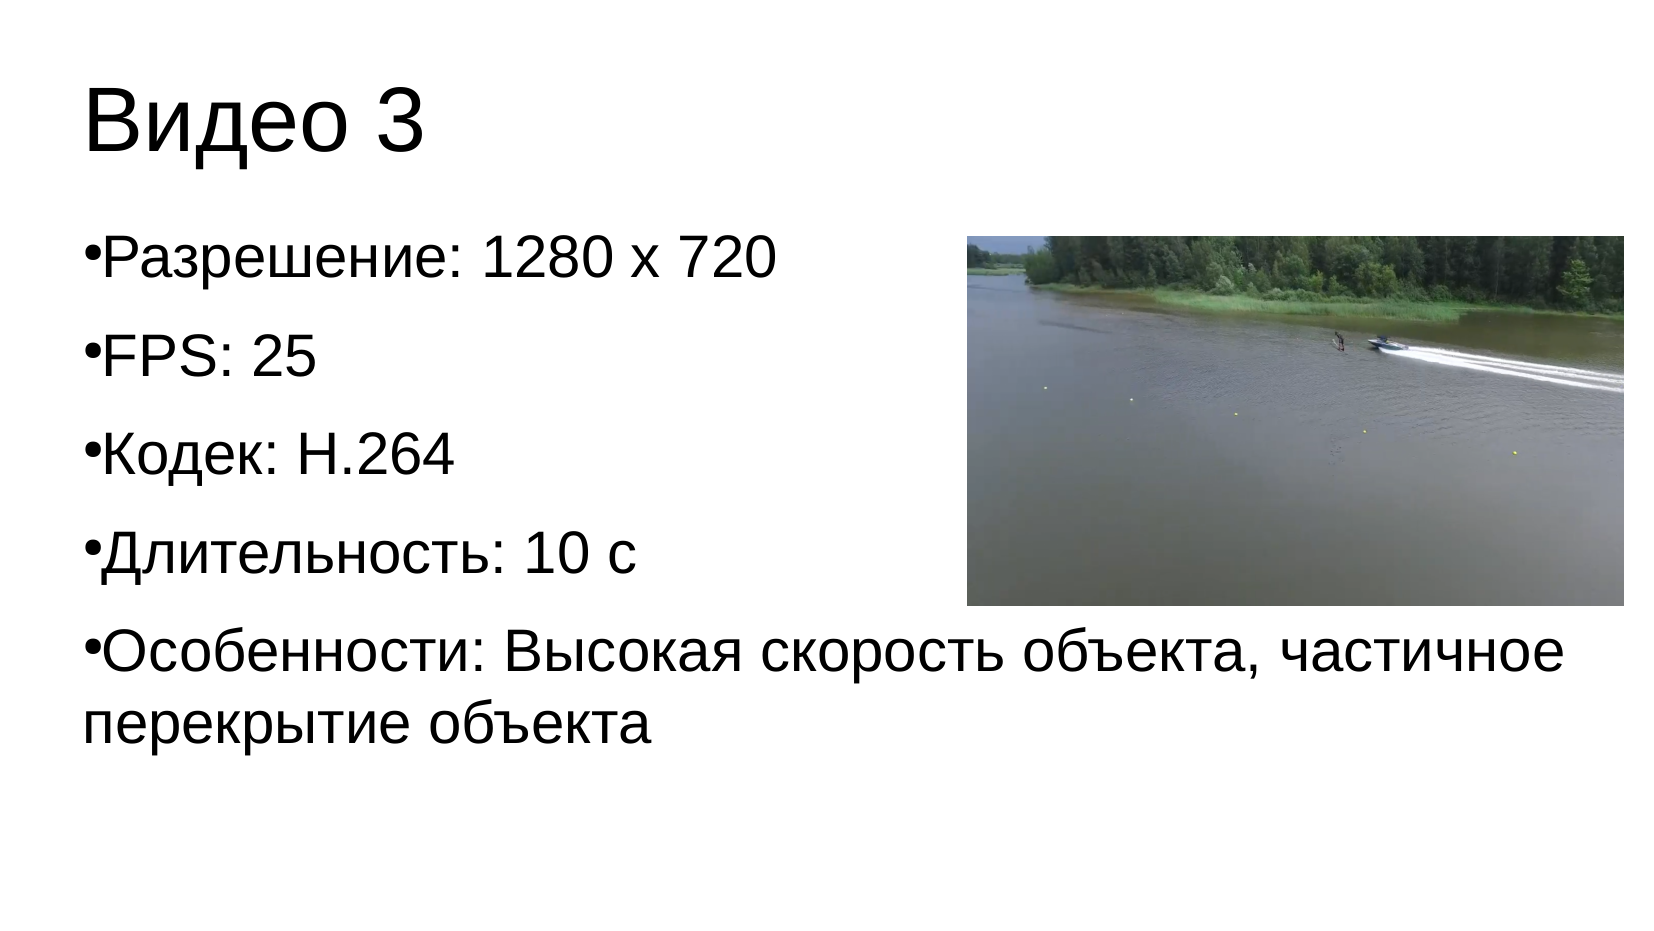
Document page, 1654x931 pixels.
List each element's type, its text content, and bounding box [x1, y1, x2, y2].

title Видео 3 [82, 37, 1571, 193]
list Разрешение: 1280 x 720 FPS: 25 Кодек: H.264 Длительность: 10 с Особенности: Высокая скорость объекта, частичное перекрытие объекта [82, 217, 1571, 758]
picture [1571, 236, 1624, 606]
